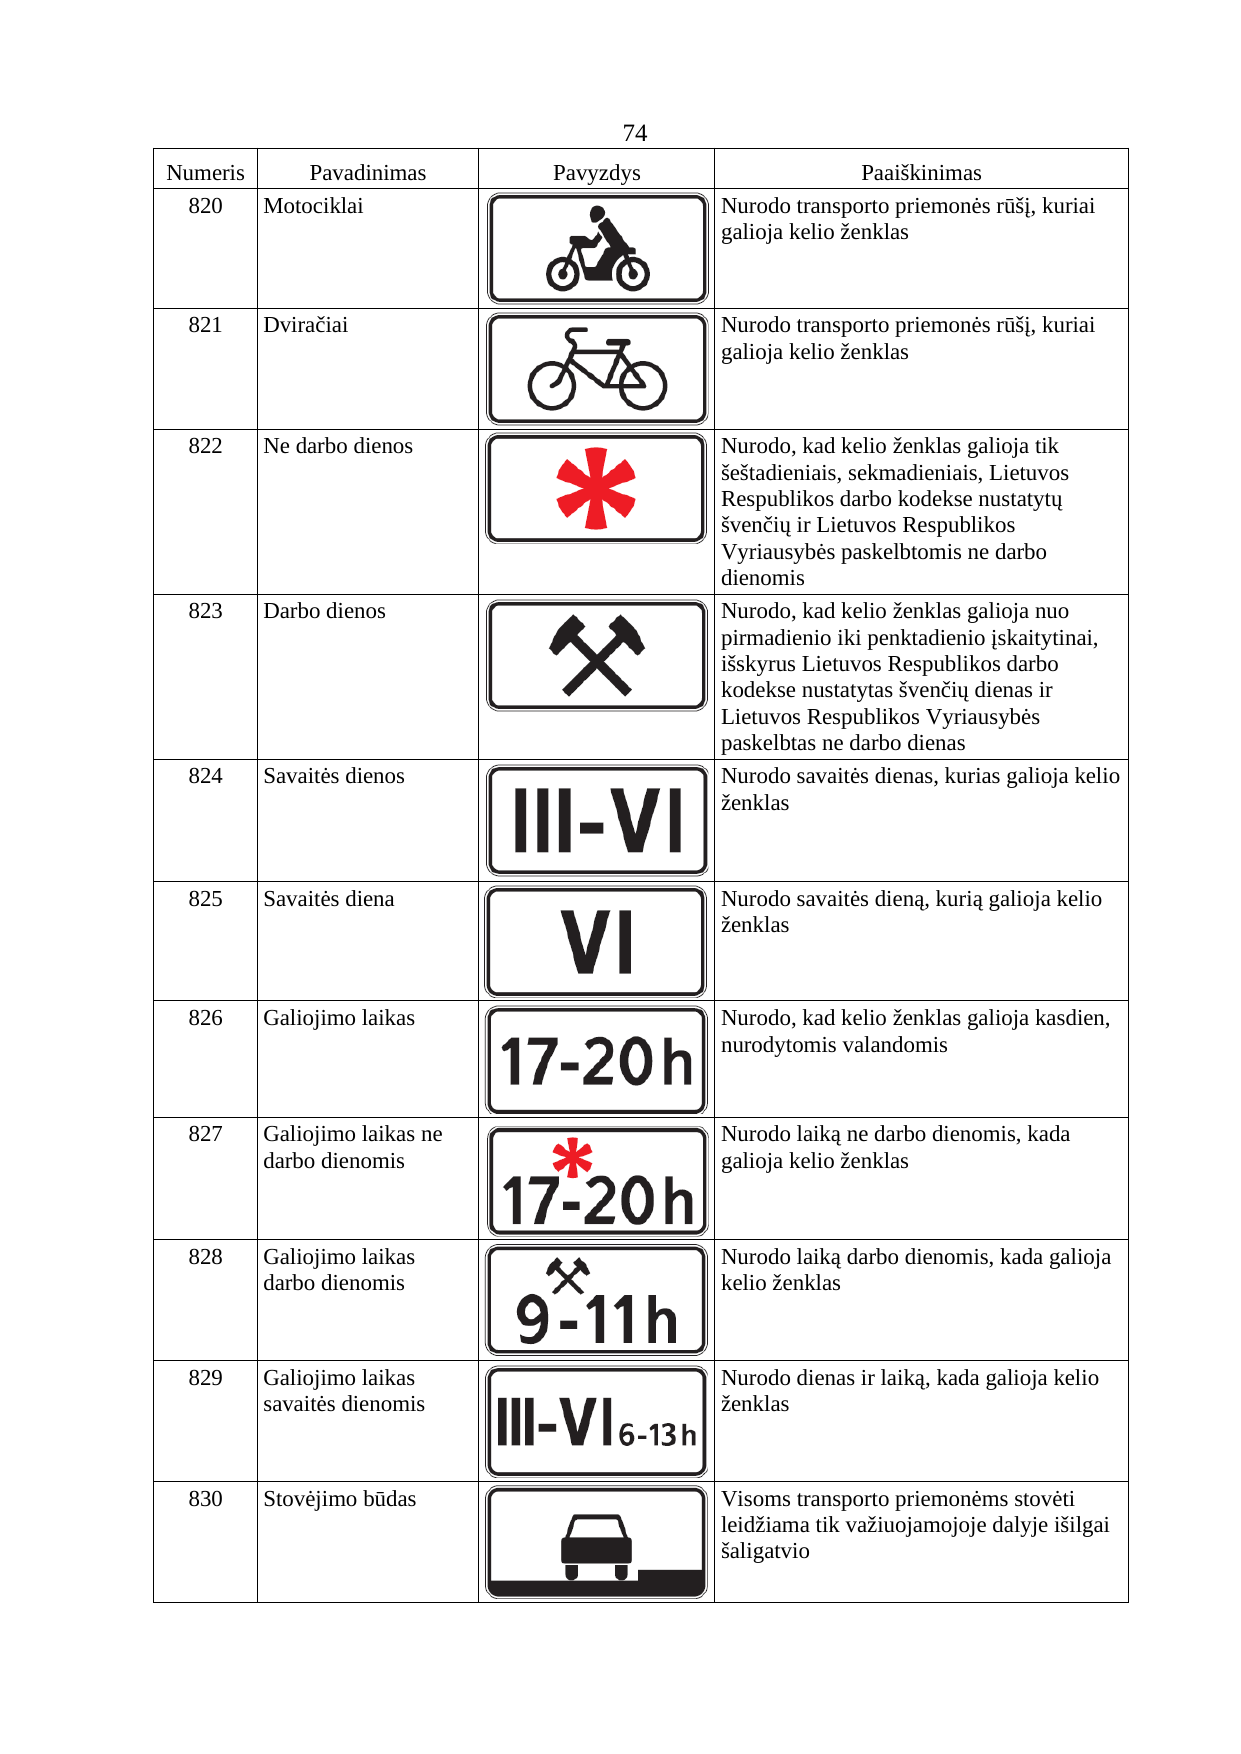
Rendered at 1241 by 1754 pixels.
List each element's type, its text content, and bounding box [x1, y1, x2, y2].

table_cell Savaitės diena [258, 882, 478, 1000]
table_cell 825 [154, 882, 257, 1000]
table_cell Galiojimo laikas [258, 1001, 478, 1117]
table_cell 822 [154, 430, 257, 593]
table_cell Nurodo savaitės dieną, kurią galioja kelio ženklas [715, 882, 1128, 1000]
table_cell Nurodo savaitės dienas, kurias galioja kelio ženklas [715, 760, 1128, 881]
table_cell [479, 1482, 714, 1602]
table_cell [479, 189, 714, 307]
table_cell [479, 595, 714, 758]
table_cell Dviračiai [258, 309, 478, 428]
table_cell [479, 1240, 714, 1360]
table_cell Savaitės dienos [258, 760, 478, 881]
table_header Pavadinimas [258, 149, 478, 188]
table_cell 829 [154, 1361, 257, 1481]
table_cell Nurodo dienas ir laiką, kada galioja kelio ženklas [715, 1361, 1128, 1481]
table_cell 830 [154, 1482, 257, 1602]
table_cell [479, 1001, 714, 1117]
table_cell Nurodo laiką darbo dienomis, kada galioja kelio ženklas [715, 1240, 1128, 1360]
table_header Numeris [154, 149, 257, 188]
table_cell Darbo dienos [258, 595, 478, 758]
table_cell Ne darbo dienos [258, 430, 478, 593]
table_cell Galiojimo laikas ne darbo dienomis [258, 1118, 478, 1239]
table_cell Motociklai [258, 189, 478, 307]
table_cell [479, 760, 714, 881]
table_cell [479, 882, 714, 1000]
table_cell 827 [154, 1118, 257, 1239]
table_cell Nurodo transporto priemonės rūšį, kuriai galioja kelio ženklas [715, 189, 1128, 307]
table_cell 824 [154, 760, 257, 881]
table_cell Nurodo transporto priemonės rūšį, kuriai galioja kelio ženklas [715, 309, 1128, 428]
table_cell Nurodo, kad kelio ženklas galioja tik šeštadieniais, sekmadieniais, Lietuvos Respublikos darbo kodekse nustatytų švenčių ir Lietuvos Respublikos Vyriausybės paskelbtomis ne darbo dienomis [715, 430, 1128, 593]
table_cell [479, 1118, 714, 1239]
table_cell Nurodo laiką ne darbo dienomis, kada galioja kelio ženklas [715, 1118, 1128, 1239]
table_cell Galiojimo laikas darbo dienomis [258, 1240, 478, 1360]
table_cell Nurodo, kad kelio ženklas galioja nuo pirmadienio iki penktadienio įskaitytinai, išskyrus Lietuvos Respublikos darbo kodekse nustatytas švenčių dienas ir Lietuvos Respublikos Vyriausybės paskelbtas ne darbo dienas [715, 595, 1128, 758]
table_cell Visoms transporto priemonėms stovėti leidžiama tik važiuojamojoje dalyje išilgai šaligatvio [715, 1482, 1128, 1602]
table_cell [479, 309, 714, 428]
table_cell 826 [154, 1001, 257, 1117]
table_header Pavyzdys [479, 149, 714, 188]
table_cell Galiojimo laikas savaitės dienomis [258, 1361, 478, 1481]
table_cell 821 [154, 309, 257, 428]
table_cell 820 [154, 189, 257, 307]
table_cell [479, 430, 714, 593]
table_cell Nurodo, kad kelio ženklas galioja kasdien, nurodytomis valandomis [715, 1001, 1128, 1117]
table_cell Stovėjimo būdas [258, 1482, 478, 1602]
table_cell 828 [154, 1240, 257, 1360]
table_cell 823 [154, 595, 257, 758]
table_header Paaiškinimas [715, 149, 1128, 188]
table_cell [479, 1361, 714, 1481]
